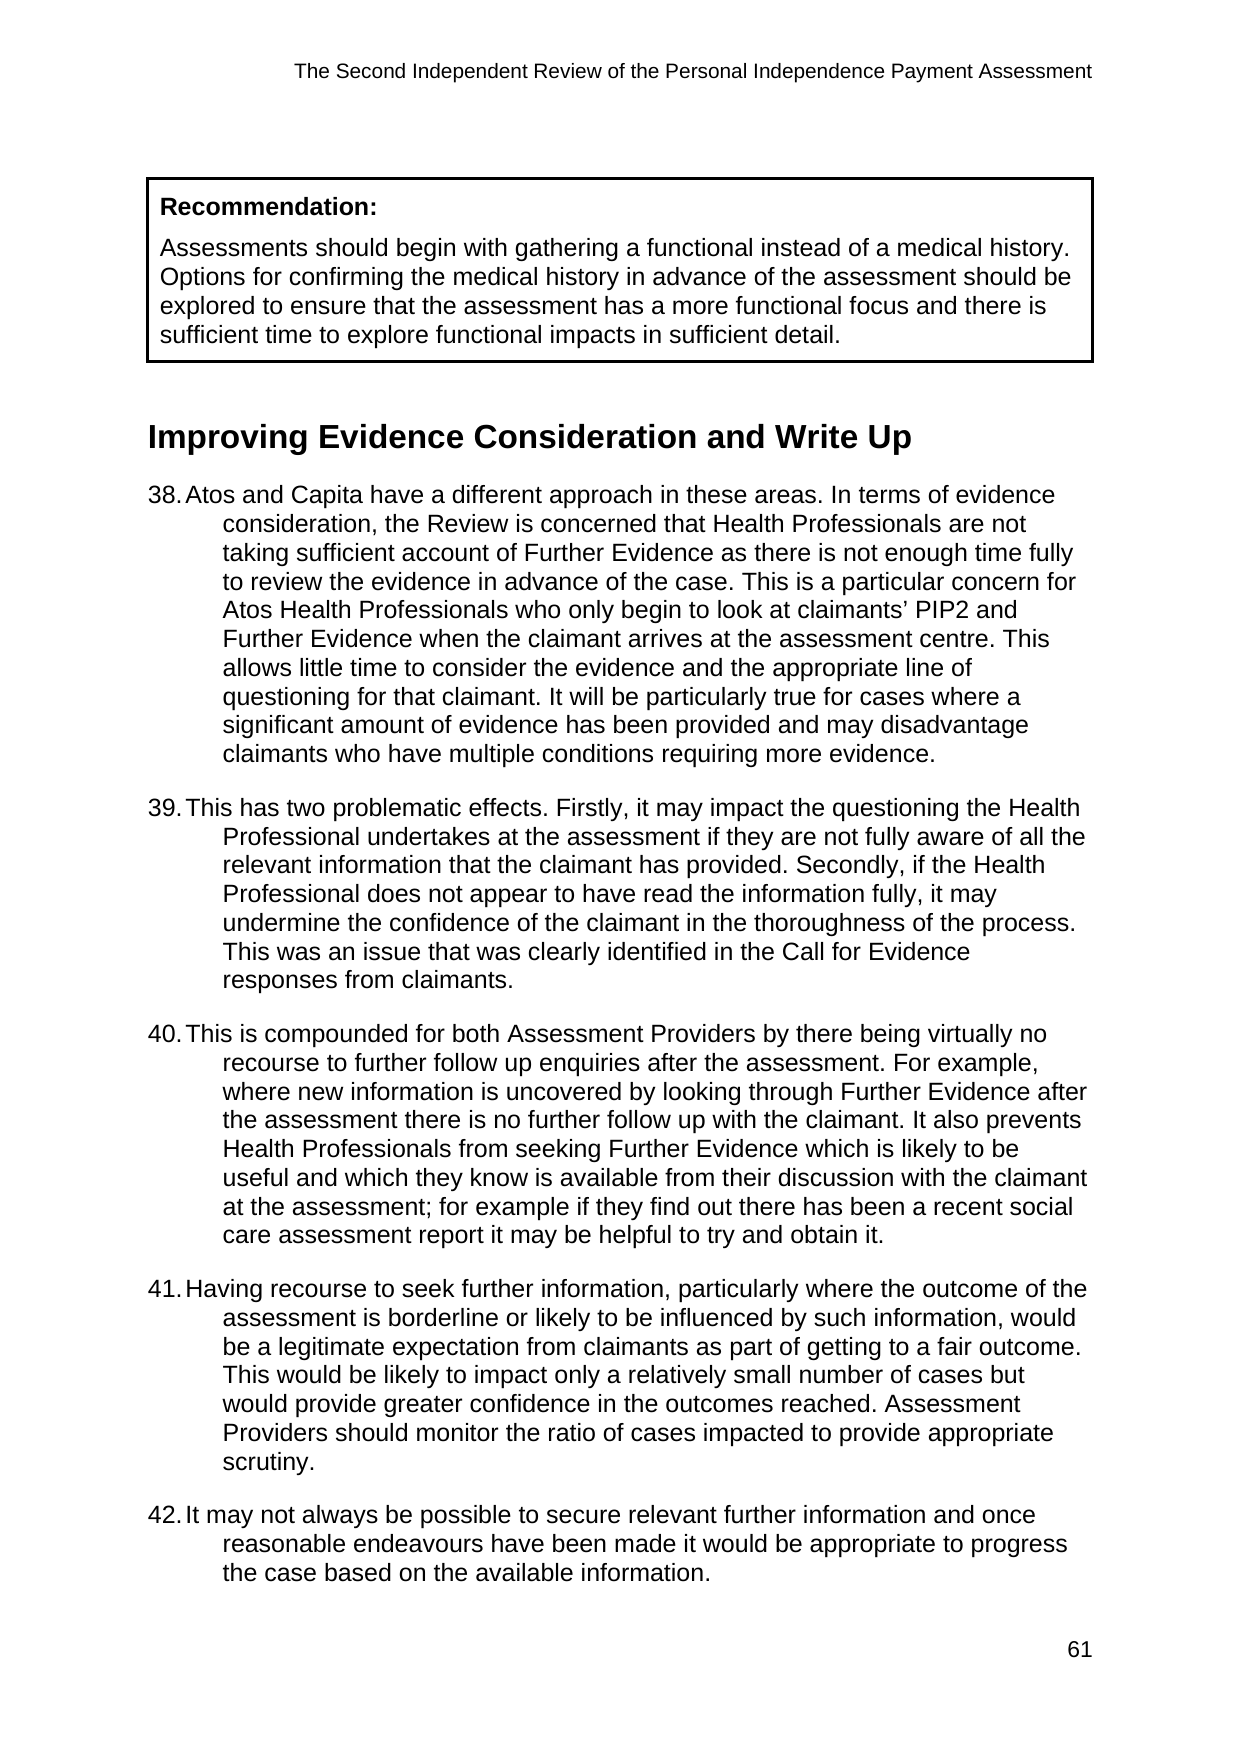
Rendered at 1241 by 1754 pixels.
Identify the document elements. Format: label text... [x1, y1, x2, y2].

list This has two problematic effects. Firstly, it may impact the questioning the Health Professional undertakes at the assessment if they are not fully aware of all the relevant information that the claimant has provided. Secondly, if the Health Professional does not appear to have read the information fully, it may undermine the confidence of the claimant in the thoroughness of the process. This was an issue that was clearly identified in the Call for Evidence responses from claimants. [148, 793, 1092, 994]
list This is compounded for both Assessment Providers by there being virtually no recourse to further follow up enquiries after the assessment. For example, where new information is uncovered by looking through Further Evidence after the assessment there is no further follow up with the claimant. It also prevents Health Professionals from seeking Further Evidence which is likely to be useful and which they know is available from their discussion with the claimant at the assessment; for example if they find out there has been a recent social care assessment report it may be helpful to try and obtain it. [148, 1019, 1092, 1249]
table_header Recommendation: Assessments should begin with gathering a functional instead of a medical history. Options for confirming the medical history in advance of the assessment should be explored to ensure that the assessment has a more functional focus and there is sufficient time to explore functional impacts in sufficient detail. [149, 180, 1091, 360]
list Atos and Capita have a different approach in these areas. In terms of evidence consideration, the Review is concerned that Health Professionals are not taking sufficient account of Further Evidence as there is not enough time fully to review the evidence in advance of the case. This is a particular concern for Atos Health Professionals who only begin to look at claimants’ PIP2 and Further Evidence when the claimant arrives at the assessment centre. This allows little time to consider the evidence and the appropriate line of questioning for that claimant. It will be particularly true for cases where a significant amount of evidence has been provided and may disadvantage claimants who have multiple conditions requiring more evidence. [148, 480, 1092, 768]
subtitle Improving Evidence Consideration and Write Up [148, 417, 1092, 455]
list It may not always be possible to secure relevant further information and once reasonable endeavours have been made it would be appropriate to progress the case based on the available information. [148, 1500, 1092, 1587]
list Having recourse to seek further information, particularly where the outcome of the assessment is borderline or likely to be influenced by such information, would be a legitimate expectation from claimants as part of getting to a fair outcome. This would be likely to impact only a relatively small number of cases but would provide greater confidence in the outcomes reached. Assessment Providers should monitor the ratio of cases impacted to provide appropriate scrutiny. [148, 1274, 1092, 1475]
